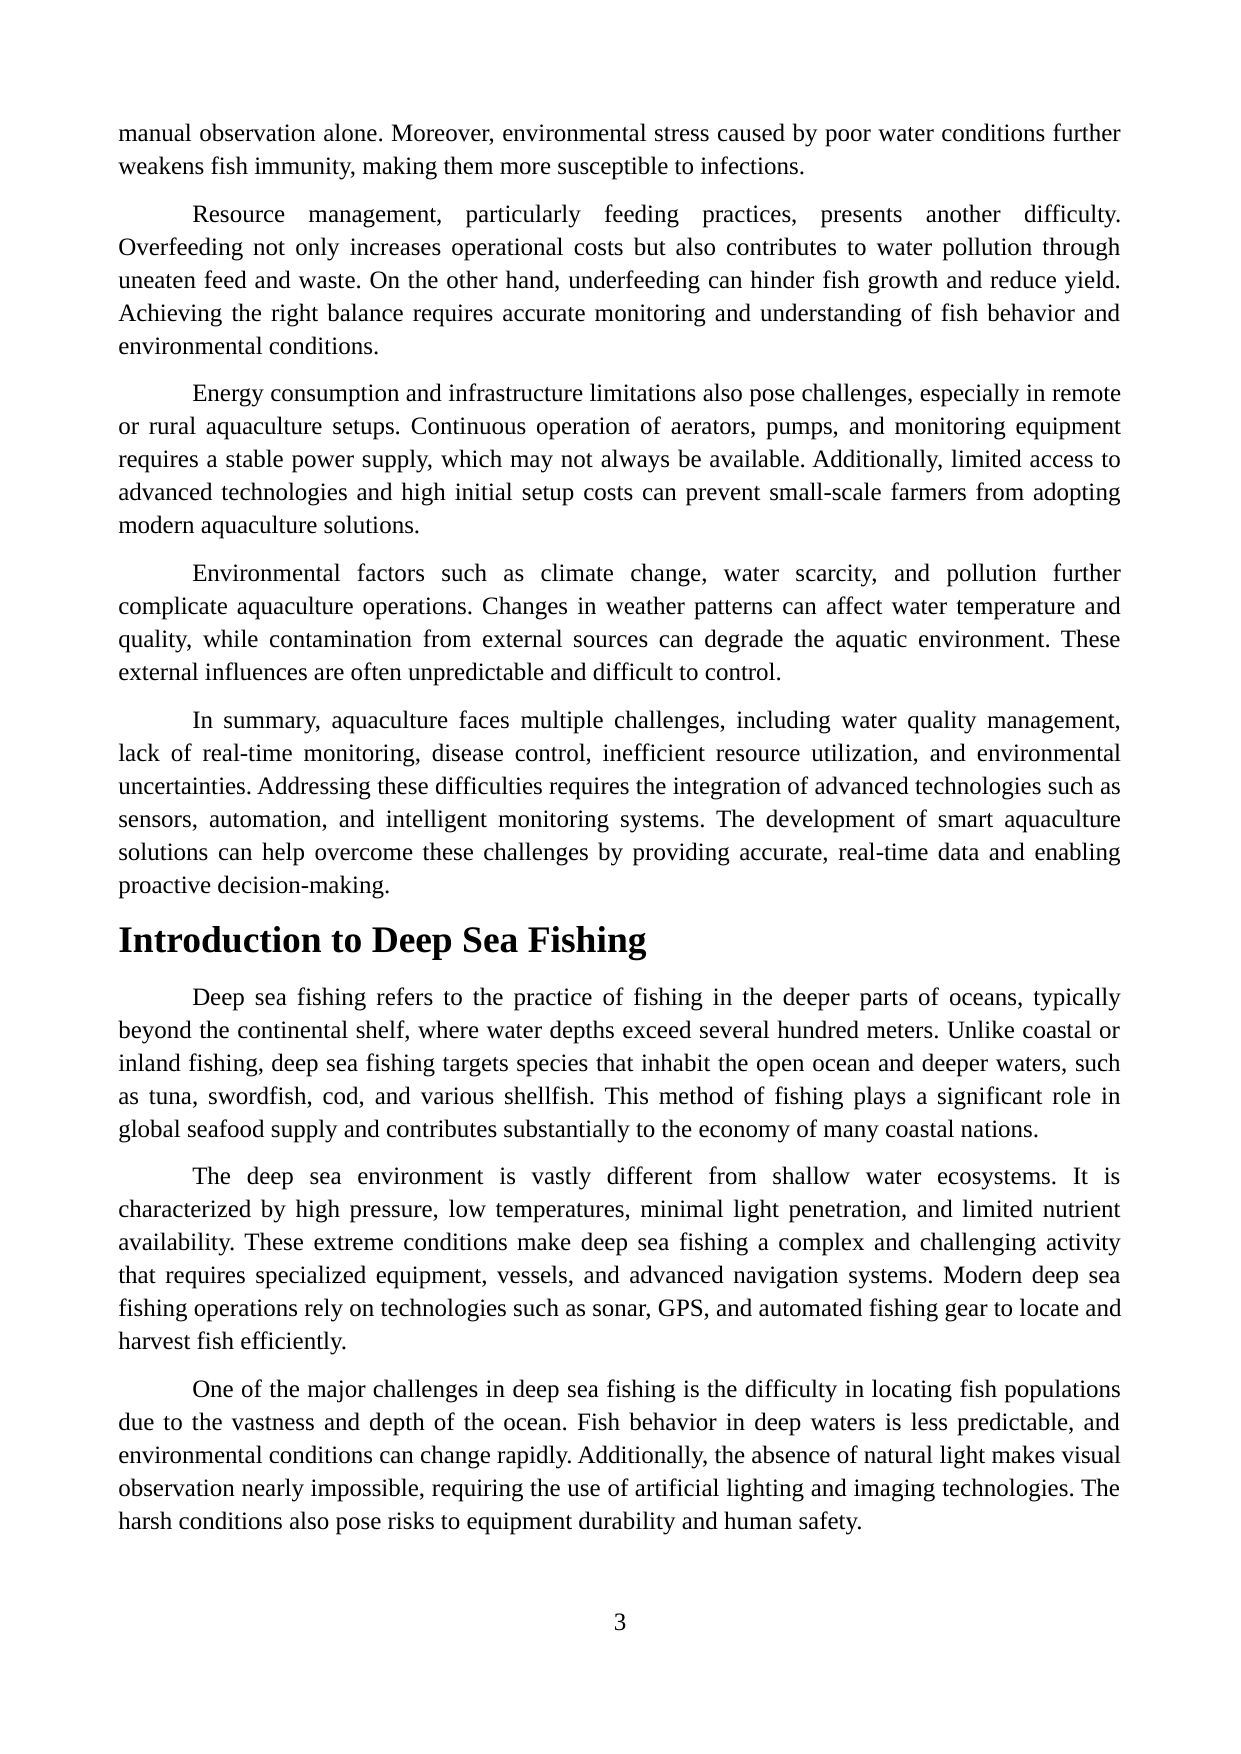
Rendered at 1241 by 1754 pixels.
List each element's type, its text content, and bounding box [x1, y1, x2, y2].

text One of the major challenges in deep sea fishing is the difficulty in locating fish populations due to the vastness and depth of the ocean. Fish behavior in deep waters is less predictable, and environmental conditions can change rapidly. Additionally, the absence of natural light makes visual observation nearly impossible, requiring the use of artificial lighting and imaging technologies. The harsh conditions also pose risks to equipment durability and human safety. [118, 1374, 1122, 1535]
text Resource management, particularly feeding practices, presents another difficulty. Overfeeding not only increases operational costs but also contributes to water pollution through uneaten feed and waste. On the other hand, underfeeding can hinder fish growth and reduce yield. Achieving the right balance requires accurate monitoring and understanding of fish behavior and environmental conditions. [118, 199, 1122, 359]
subtitle Introduction to Deep Sea Fishing [118, 917, 1122, 961]
text Energy consumption and infrastructure limitations also pose challenges, especially in remote or rural aquaculture setups. Continuous operation of aerators, pumps, and monitoring equipment requires a stable power supply, which may not always be available. Additionally, limited access to advanced technologies and high initial setup costs can prevent small-scale farmers from adopting modern aquaculture solutions. [118, 378, 1122, 539]
text In summary, aquaculture faces multiple challenges, including water quality management, lack of real-time monitoring, disease control, inefficient resource utilization, and environmental uncertainties. Addressing these difficulties requires the integration of advanced technologies such as sensors, automation, and intelligent monitoring systems. The development of smart aquaculture solutions can help overcome these challenges by providing accurate, real-time data and enabling proactive decision-making. [118, 705, 1122, 899]
text manual observation alone. Moreover, environmental stress caused by poor water conditions further weakens fish immunity, making them more susceptible to infections. [118, 118, 1122, 180]
text The deep sea environment is vastly different from shallow water ecosystems. It is characterized by high pressure, low temperatures, minimal light penetration, and limited nutrient availability. These extreme conditions make deep sea fishing a complex and challenging activity that requires specialized equipment, vessels, and advanced navigation systems. Modern deep sea fishing operations rely on technologies such as sonar, GPS, and automated fishing gear to locate and harvest fish efficiently. [118, 1161, 1122, 1355]
text Environmental factors such as climate change, water scarcity, and pollution further complicate aquaculture operations. Changes in weather patterns can affect water temperature and quality, while contamination from external sources can degrade the aquatic environment. These external influences are often unpredictable and difficult to control. [118, 558, 1122, 686]
text Deep sea fishing refers to the practice of fishing in the deeper parts of oceans, typically beyond the continental shelf, where water depths exceed several hundred meters. Unlike coastal or inland fishing, deep sea fishing targets species that inhabit the open ocean and deeper waters, such as tuna, swordfish, cod, and various shellfish. This method of fishing plays a significant role in global seafood supply and contributes substantially to the economy of many coastal nations. [118, 982, 1122, 1142]
